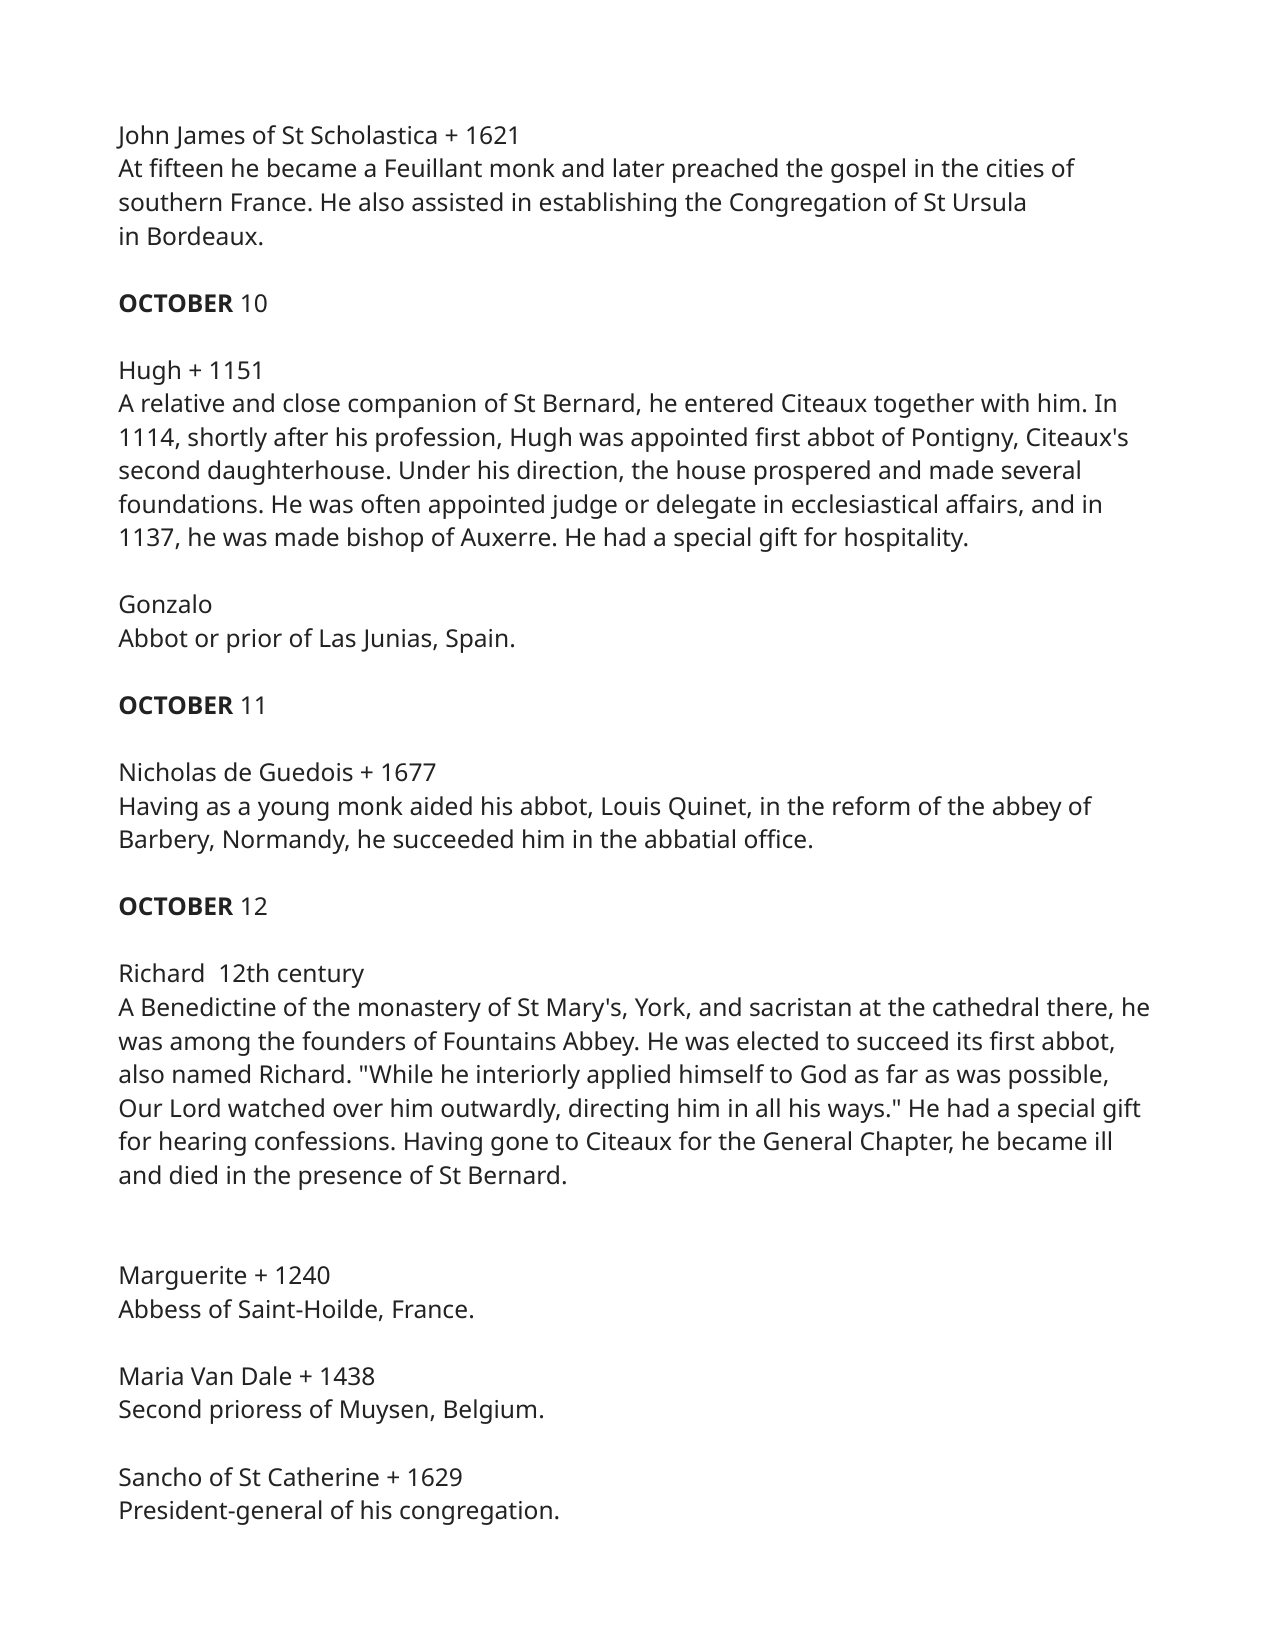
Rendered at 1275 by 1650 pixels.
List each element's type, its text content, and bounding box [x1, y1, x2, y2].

text Abbot or prior of Las Junias, Spain. [118, 621, 1157, 655]
text Marguerite + 1240 [118, 1258, 1157, 1292]
text OCTOBER 11 [118, 688, 1157, 722]
text Sancho of St Catherine + 1629 [118, 1460, 1157, 1493]
text Maria Van Dale + 1438 [118, 1359, 1157, 1393]
text John James of St Scholastica + 1621 [118, 118, 1157, 152]
text OCTOBER 10 [118, 286, 1157, 319]
text Having as a young monk aided his abbot, Louis Quinet, in the reform of the abbey of Barbery, Normandy, he succeeded him in the abbatial office. [118, 789, 1157, 856]
text Second prioress of Muysen, Belgium. [118, 1393, 1157, 1426]
text Abbess of Saint-Hoilde, France. [118, 1292, 1157, 1326]
text At fifteen he became a Feuillant monk and later preached the gospel in the cities of southern France. He also assisted in establishing the Congregation of St Ursula in Bordeaux. [118, 152, 1157, 252]
text OCTOBER 12 [118, 889, 1157, 923]
text Nicholas de Guedois + 1677 [118, 755, 1157, 789]
text Hugh + 1151 [118, 353, 1157, 386]
text President-general of his congregation. [118, 1493, 1157, 1527]
text A relative and close companion of St Bernard, he entered Citeaux together with him. In 1114, shortly after his profession, Hugh was appointed first abbot of Pontigny, Citeaux's second daughterhouse. Under his direction, the house prospered and made several foundations. He was often appointed judge or delegate in ecclesiastical affairs, and in 1137, he was made bishop of Auxerre. He had a special gift for hospitality. [118, 386, 1157, 554]
text A Benedictine of the monastery of St Mary's, York, and sacristan at the cathedral there, he was among the founders of Fountains Abbey. He was elected to succeed its first abbot, also named Richard. "While he interiorly applied himself to God as far as was possible, Our Lord watched over him outwardly, directing him in all his ways." He had a special gift for hearing confessions. Having gone to Citeaux for the General Chapter, he became ill and died in the presence of St Bernard. [118, 990, 1157, 1191]
text Richard 12th century [118, 957, 1157, 990]
text Gonzalo [118, 588, 1157, 621]
